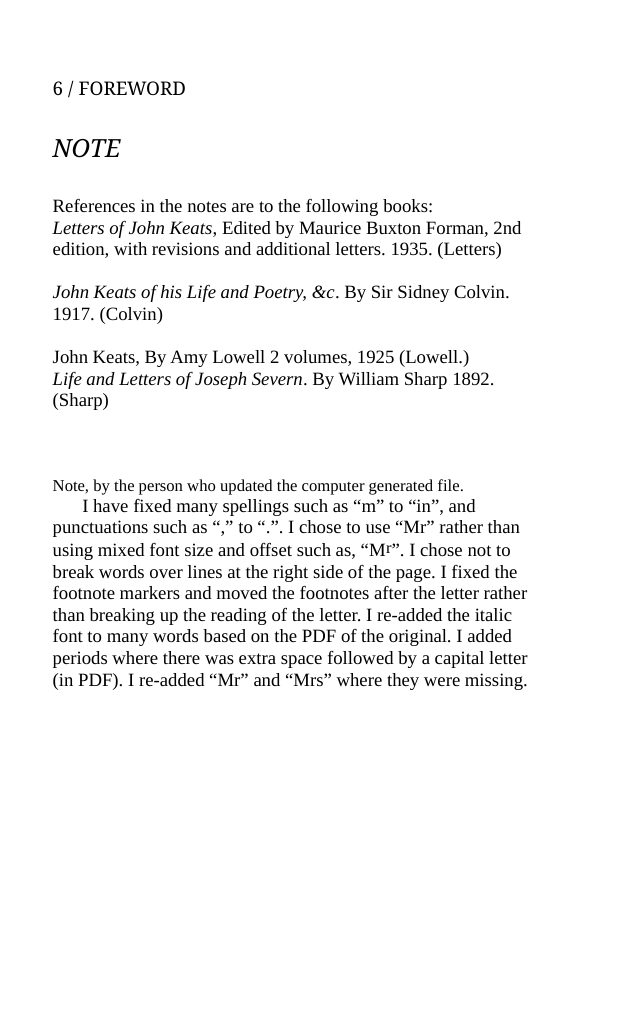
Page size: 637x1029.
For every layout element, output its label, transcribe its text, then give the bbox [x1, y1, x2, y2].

text Life and Letters of Joseph Severn. By William Sharp 1892. [52, 368, 538, 389]
text References in the notes are to the following books: [52, 195, 538, 217]
text John Keats, By Amy Lowell 2 volumes, 1925 (Lowell.) [52, 346, 538, 368]
subtitle NOTE [52, 131, 538, 165]
text (Sharp) [52, 389, 538, 411]
text I have fixed many spellings such as “m” to “in”, and punctuations such as “,” to “.”. I chose to use “Mr” rather than using mixed font size and offset such as, “Mr”. I chose not to break words over lines at the right side of the page. I fixed the footnote markers and moved the footnotes after the letter rather than breaking up the reading of the letter. I re-added the italic font to many words based on the PDF of the original. I added periods where there was extra space followed by a capital letter (in PDF). I re-added “Mr” and “Mrs” where they were missing. [52, 495, 538, 690]
text Note, by the person who updated the computer generated file. [52, 476, 538, 495]
text Letters of John Keats, Edited by Maurice Buxton Forman, 2nd edition, with revisions and additional letters. 1935. (Letters) [52, 217, 538, 260]
text John Keats of his Life and Poetry, &c. By Sir Sidney Colvin. 1917. (Colvin) [52, 281, 538, 324]
